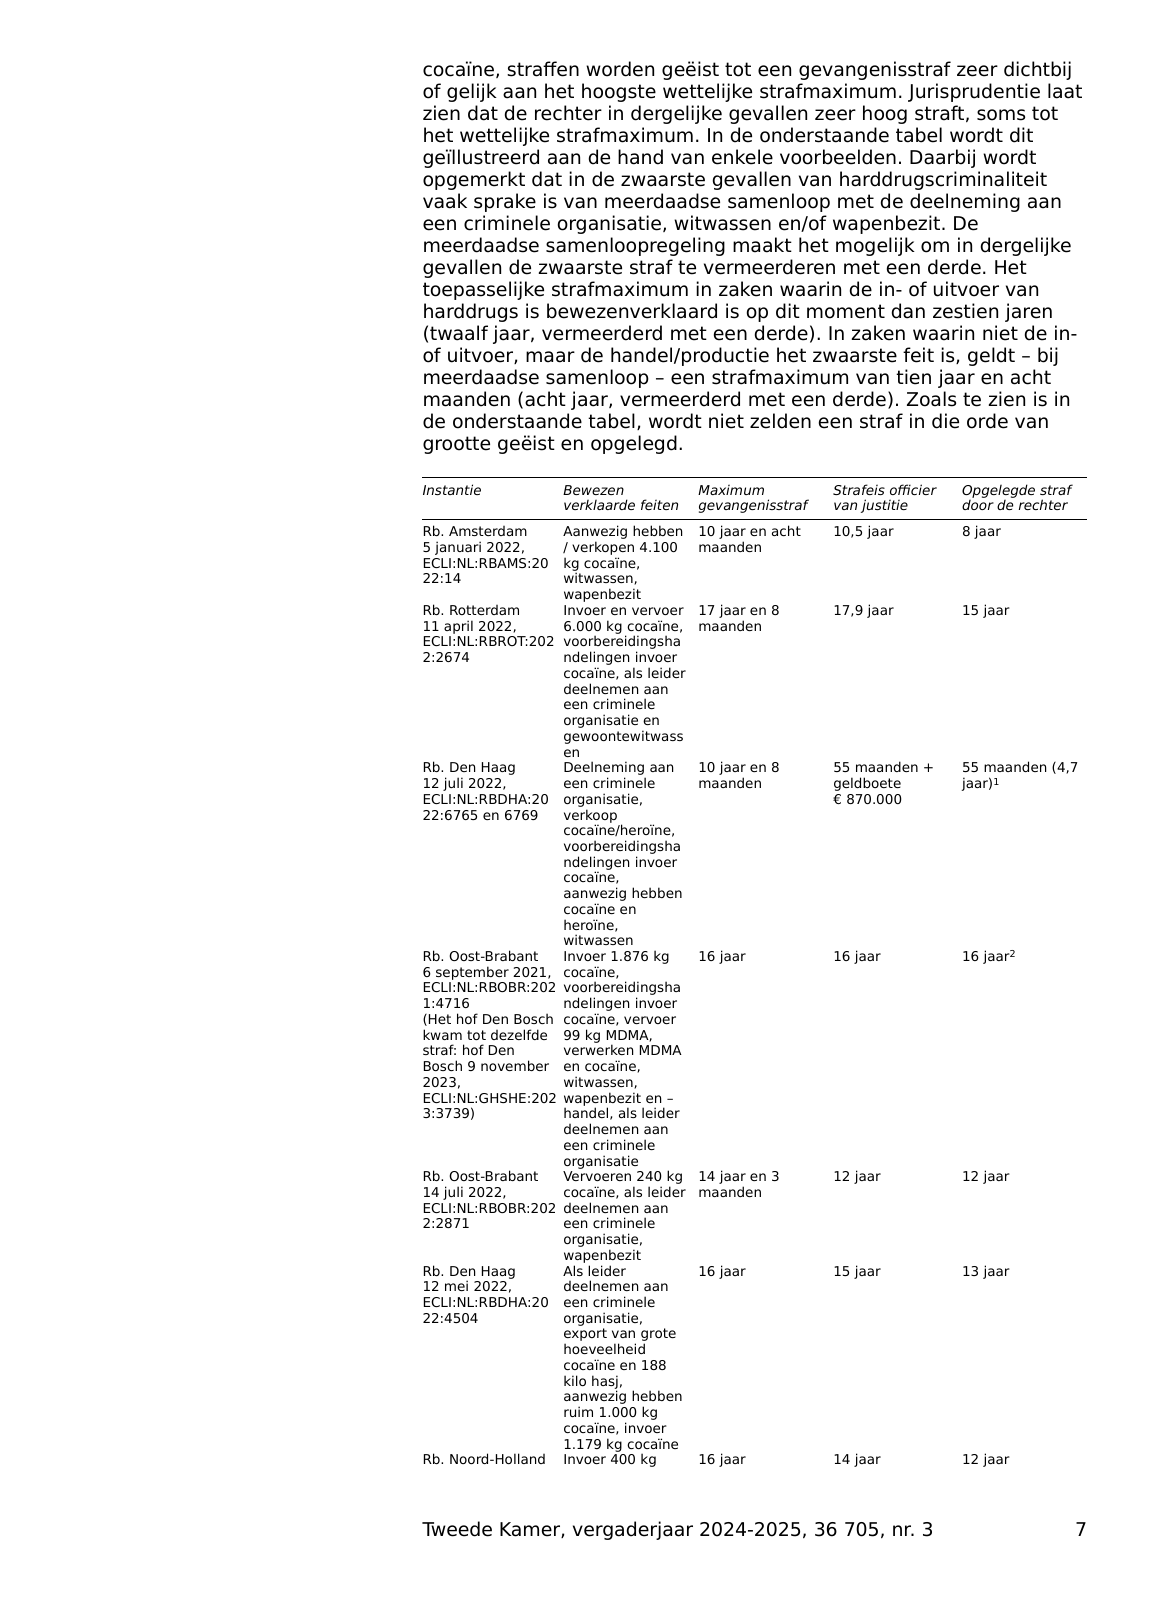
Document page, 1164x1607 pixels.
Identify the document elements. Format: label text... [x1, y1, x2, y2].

table_cell 10 jaar en 8 maanden [692, 760, 827, 949]
table_cell Rb. Amsterdam 5 januari 2022, ECLI:NL:RBAMS:2022:14 [422, 520, 557, 603]
table_cell 16 jaar [692, 949, 827, 1169]
table_header Bewezen verklaarde feiten [557, 478, 692, 518]
table_cell Rb. Den Haag 12 mei 2022, ECLI:NL:RBDHA:2022:4504 [422, 1264, 557, 1452]
table_cell 17,9 jaar [827, 603, 956, 760]
table_cell 12 jaar [956, 1169, 1087, 1263]
text cocaïne, straffen worden geëist tot een gevangenisstraf zeer dichtbij of gelijk aan het hoogste wettelijke strafmaximum. Jurisprudentie laat zien dat de rechter in dergelijke gevallen zeer hoog straft, soms tot het wettelijke strafmaximum. In de onderstaande tabel wordt dit geïllustreerd aan de hand van enkele voorbeelden. Daarbij wordt opgemerkt dat in de zwaarste gevallen van harddrugscriminaliteit vaak sprake is van meerdaadse samenloop met de deelneming aan een criminele organisatie, witwassen en/of wapenbezit. De meerdaadse samenloopregeling maakt het mogelijk om in dergelijke gevallen de zwaarste straf te vermeerderen met een derde. Het toepasselijke strafmaximum in zaken waarin de in- of uitvoer van harddrugs is bewezenverklaard is op dit moment dan zestien jaren (twaalf jaar, vermeerderd met een derde). In zaken waarin niet de in- of uitvoer, maar de handel/productie het zwaarste feit is, geldt – bij meerdaadse samenloop – een strafmaximum van tien jaar en acht maanden (acht jaar, vermeerderd met een derde). Zoals te zien is in de onderstaande tabel, wordt niet zelden een straf in die orde van grootte geëist en opgelegd. [422, 59, 1087, 455]
table_cell 55 maanden (4,7 jaar)1 [956, 760, 1087, 949]
table_cell Als leider deelnemen aan een criminele organisatie, export van grote hoeveelheid cocaïne en 188 kilo hasj, aanwezig hebben ruim 1.000 kg cocaïne, invoer 1.179 kg cocaïne [557, 1264, 692, 1452]
table_cell 13 jaar [956, 1264, 1087, 1452]
table_cell 12 jaar [827, 1169, 956, 1263]
table_cell 15 jaar [956, 603, 1087, 760]
table_header Instantie [422, 478, 557, 518]
table_cell Invoer 400 kg [557, 1452, 692, 1468]
table_cell Rb. Oost-Brabant 14 juli 2022, ECLI:NL:RBOBR:2022:2871 [422, 1169, 557, 1263]
table_cell 8 jaar [956, 520, 1087, 603]
table_cell 10 jaar en acht maanden [692, 520, 827, 603]
table_cell 14 jaar en 3 maanden [692, 1169, 827, 1263]
table_cell 16 jaar [692, 1264, 827, 1452]
table_cell 14 jaar [827, 1452, 956, 1468]
table_cell Rb. Den Haag 12 juli 2022, ECLI:NL:RBDHA:2022:6765 en 6769 [422, 760, 557, 949]
table_cell 55 maanden + geldboete € 870.000 [827, 760, 956, 949]
table_cell 16 jaar [827, 949, 956, 1169]
table_cell Rb. Noord-Holland [422, 1452, 557, 1468]
table_header Maximum gevangenisstraf [692, 478, 827, 518]
table_cell Invoer en vervoer 6.000 kg cocaïne, voorbereidingshandelingen invoer cocaïne, als leider deelnemen aan een criminele organisatie en gewoontewitwassen [557, 603, 692, 760]
table_cell 15 jaar [827, 1264, 956, 1452]
table_cell Rb. Oost-Brabant 6 september 2021, ECLI:NL:RBOBR:2021:4716 (Het hof Den Bosch kwam tot dezelfde straf: hof Den Bosch 9 november 2023, ECLI:NL:GHSHE:2023:3739) [422, 949, 557, 1169]
table_cell 10,5 jaar [827, 520, 956, 603]
table_cell Invoer 1.876 kg cocaïne, voorbereidingshandelingen invoer cocaïne, vervoer 99 kg MDMA, verwerken MDMA en cocaïne, witwassen, wapenbezit en – handel, als leider deelnemen aan een criminele organisatie [557, 949, 692, 1169]
table_cell Rb. Rotterdam 11 april 2022, ECLI:NL:RBROT:2022:2674 [422, 603, 557, 760]
table_header Opgelegde straf door de rechter [956, 478, 1087, 518]
table_cell Vervoeren 240 kg cocaïne, als leider deelnemen aan een criminele organisatie, wapenbezit [557, 1169, 692, 1263]
table_header Strafeis officier van justitie [827, 478, 956, 518]
table_cell Deelneming aan een criminele organisatie, verkoop cocaïne/heroïne, voorbereidingshandelingen invoer cocaïne, aanwezig hebben cocaïne en heroïne, witwassen [557, 760, 692, 949]
table_cell 16 jaar2 [956, 949, 1087, 1169]
table_cell Aanwezig hebben / verkopen 4.100 kg cocaïne, witwassen, wapenbezit [557, 520, 692, 603]
table_cell 16 jaar [692, 1452, 827, 1468]
table_cell 12 jaar [956, 1452, 1087, 1468]
table_cell 17 jaar en 8 maanden [692, 603, 827, 760]
